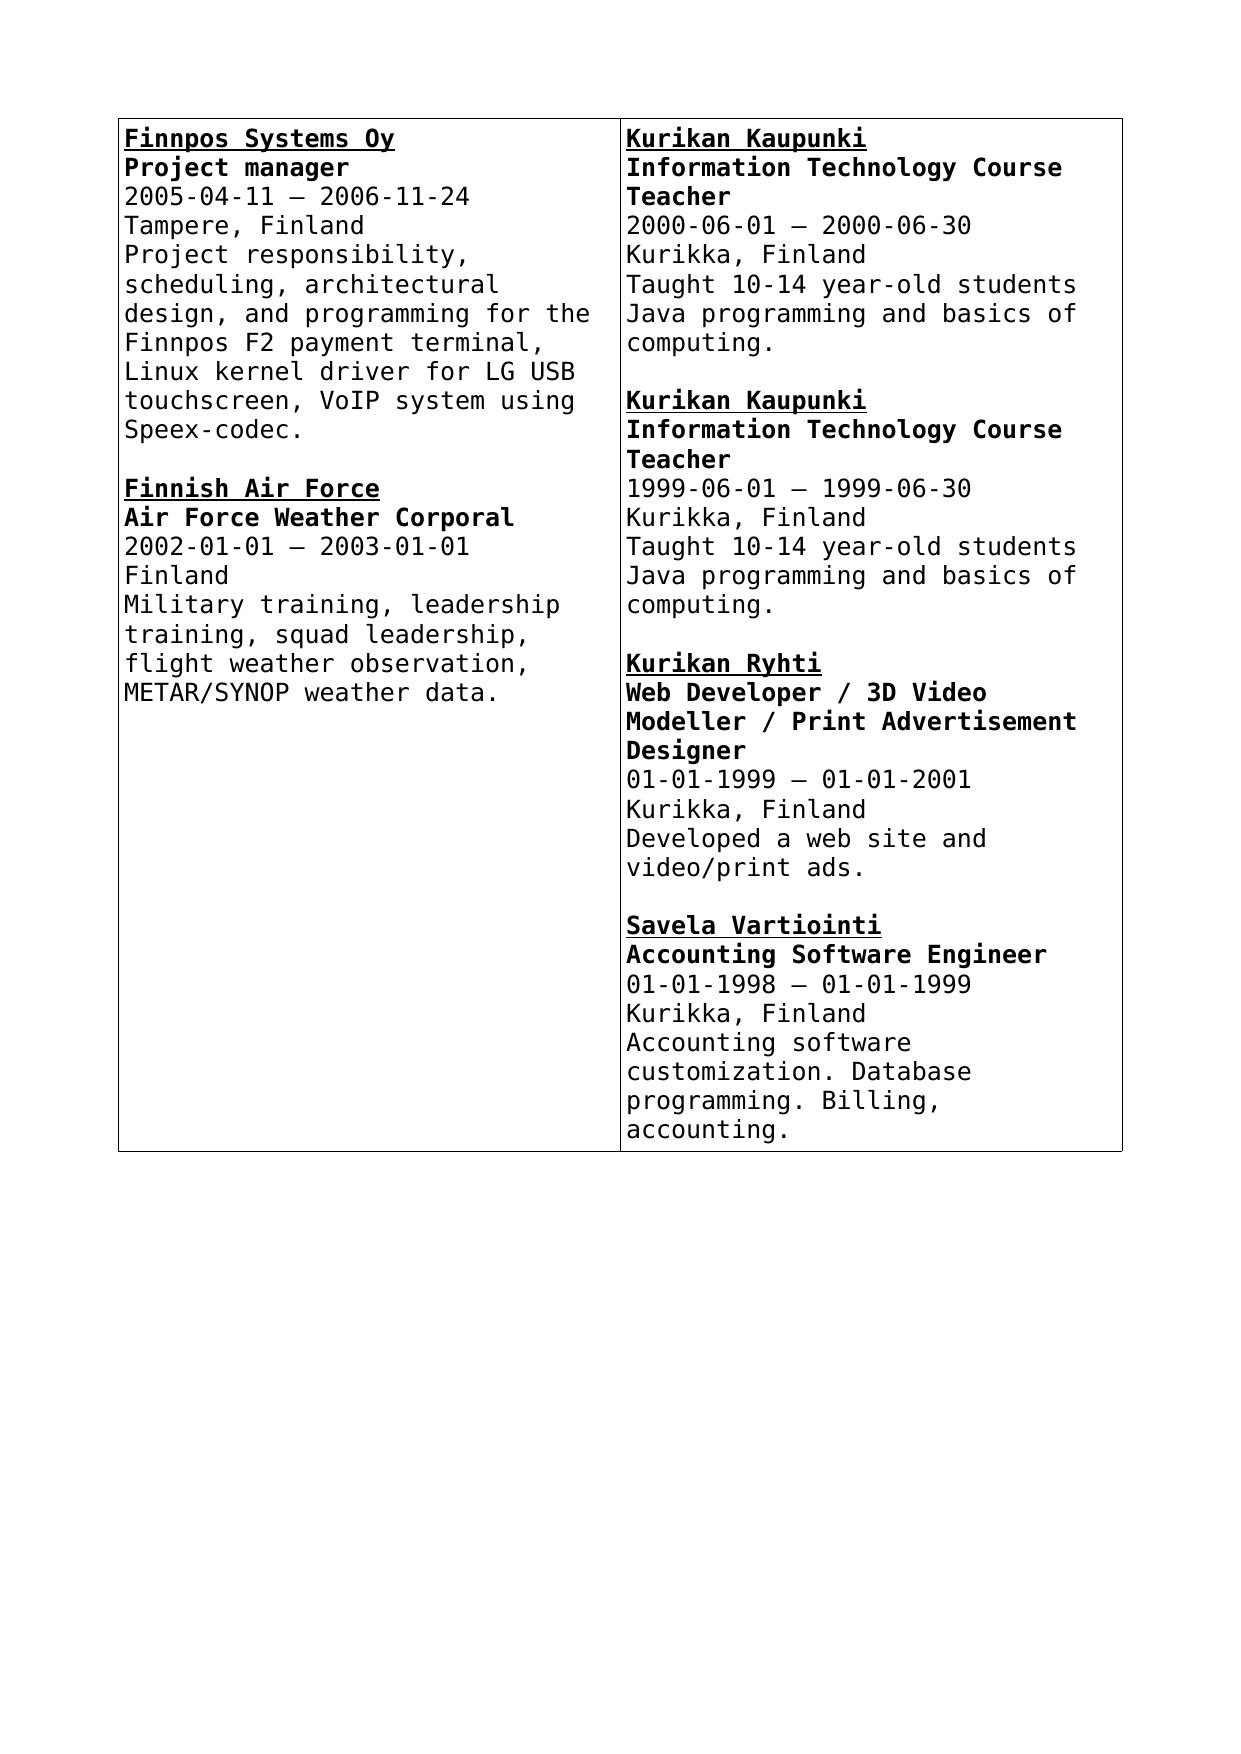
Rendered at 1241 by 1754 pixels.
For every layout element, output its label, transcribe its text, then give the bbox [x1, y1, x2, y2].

table_header Finnpos Systems Oy Project manager 2005-04-11 – 2006-11-24 Tampere, Finland Project responsibility, scheduling, architectural design, and programming for the Finnpos F2 payment terminal, Linux kernel driver for LG USB touchscreen, VoIP system using Speex-codec. Finnish Air Force Air Force Weather Corporal 2002-01-01 – 2003-01-01 Finland Military training, leadership training, squad leadership, flight weather observation, METAR/SYNOP weather data. [119, 119, 620, 1151]
table_header Kurikan Kaupunki Information Technology Course Teacher 2000-06-01 – 2000-06-30 Kurikka, Finland Taught 10-14 year-old students Java programming and basics of computing. Kurikan Kaupunki Information Technology Course Teacher 1999-06-01 – 1999-06-30 Kurikka, Finland Taught 10-14 year-old students Java programming and basics of computing. Kurikan Ryhti Web Developer / 3D Video Modeller / Print Advertisement Designer 01-01-1999 – 01-01-2001 Kurikka, Finland Developed a web site and video/print ads. Savela Vartiointi Accounting Software Engineer 01-01-1998 – 01-01-1999 Kurikka, Finland Accounting software customization. Database programming. Billing, accounting. [621, 119, 1122, 1151]
